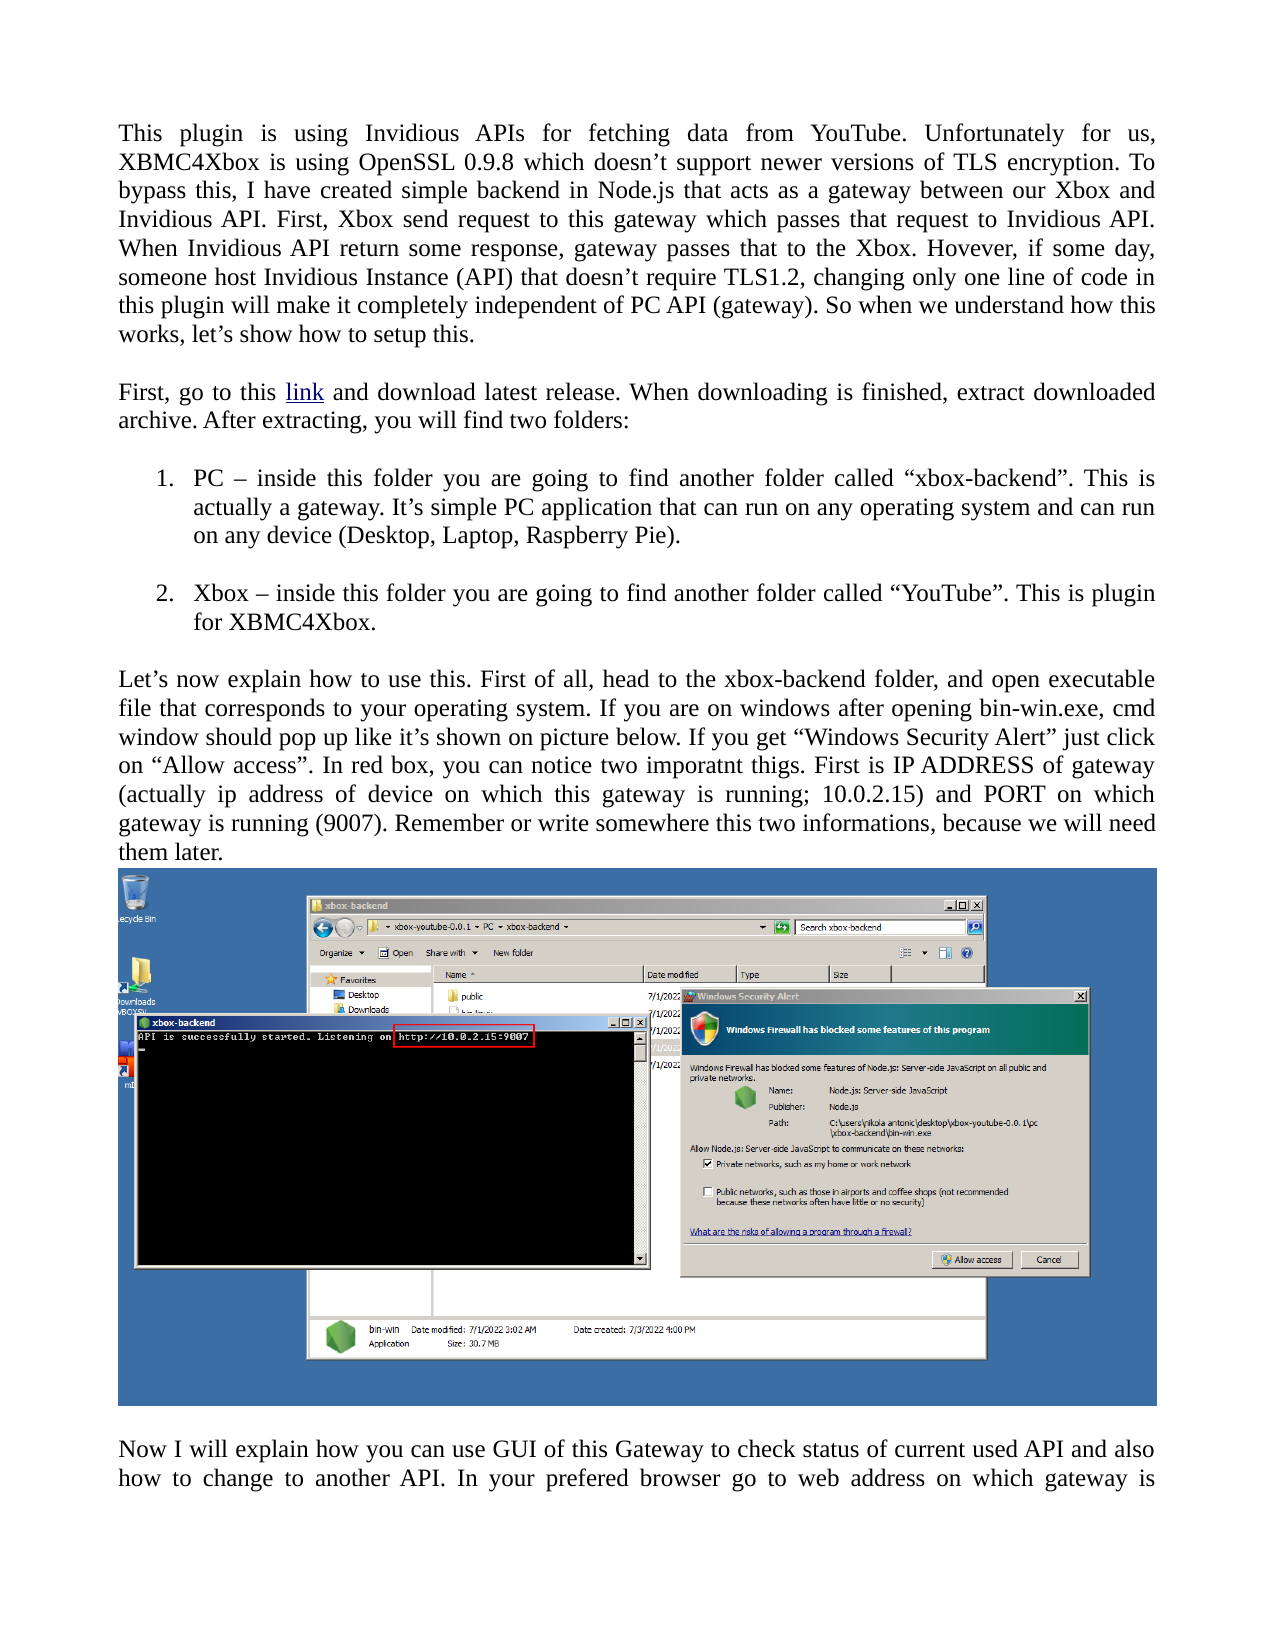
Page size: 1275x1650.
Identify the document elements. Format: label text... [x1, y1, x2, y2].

list Xbox – inside this folder you are going to find another folder called “YouTube”. This is plugin for XBMC4Xbox. [156, 578, 1157, 636]
text First, go to this link and download latest release. When downloading is finished, extract downloaded archive. After extracting, you will find two folders: [118, 377, 1157, 434]
text Let’s now explain how to use this. First of all, head to the xbox-backend folder, and open executable file that corresponds to your operating system. If you are on windows after opening bin-win.exe, cmd window should pop up like it’s shown on picture below. If you get “Windows Security Alert” just click on “Allow access”. In red box, you can notice two imporatnt thigs. First is IP ADDRESS of gateway (actually ip address of device on which this gateway is running; 10.0.2.15) and PORT on which gateway is running (9007). Remember or write somewhere this two informations, because we will need them later. [118, 664, 1157, 866]
text Now I will explain how you can use GUI of this Gateway to check status of current used API and also how to change to another API. In your prefered browser go to web address on which gateway is [118, 1434, 1157, 1491]
list PC – inside this folder you are going to find another folder called “xbox-backend”. This is actually a gateway. It’s simple PC application that can run on any operating system and can run on any device (Desktop, Laptop, Raspberry Pie). [156, 463, 1157, 549]
picture [118, 868, 1157, 1406]
text This plugin is using Invidious APIs for fetching data from YouTube. Unfortunately for us, XBMC4Xbox is using OpenSSL 0.9.8 which doesn’t support newer versions of TLS encryption. To bypass this, I have created simple backend in Node.js that acts as a gateway between our Xbox and Invidious API. First, Xbox send request to this gateway which passes that request to Invidious API. When Invidious API return some response, gateway passes that to the Xbox. Hovever, if some day, someone host Invidious Instance (API) that doesn’t require TLS1.2, changing only one line of code in this plugin will make it completely independent of PC API (gateway). So when we understand how this works, let’s show how to setup this. [118, 118, 1157, 348]
